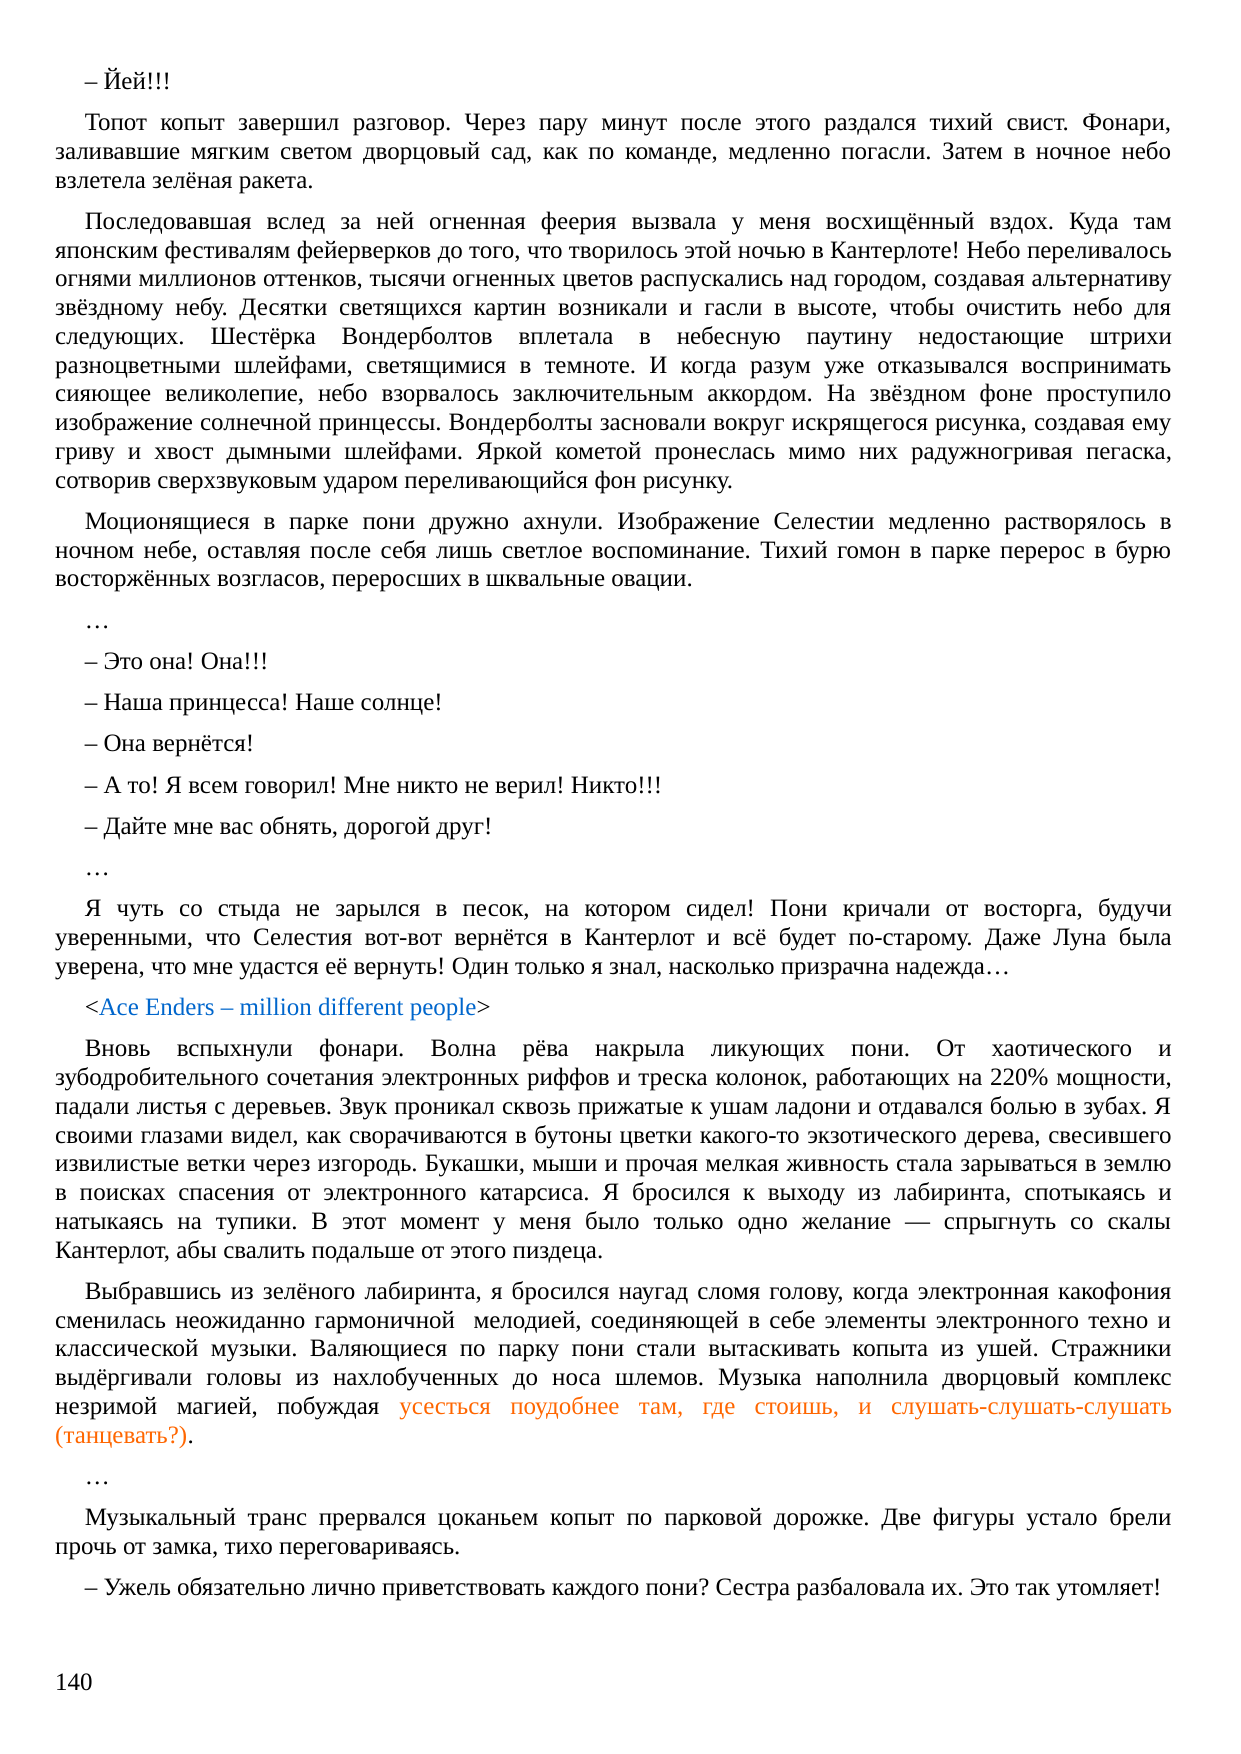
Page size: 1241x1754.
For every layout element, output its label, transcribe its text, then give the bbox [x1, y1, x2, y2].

text – Ужель обязательно лично приветствовать каждого пони? Сестра разбаловала их. Это так утомляет! [55, 1572, 1173, 1601]
text Последовавшая вслед за ней огненная феерия вызвала у меня восхищённый вздох. Куда там японским фестивалям фейерверков до того, что творилось этой ночью в Кантерлоте! Небо переливалось огнями миллионов оттенков, тысячи огненных цветов распускались над городом, создавая альтернативу звёздному небу. Десятки светящихся картин возникали и гасли в высоте, чтобы очистить небо для следующих. Шестёрка Вондерболтов вплетала в небесную паутину недостающие штрихи разноцветными шлейфами, светящимися в темноте. И когда разум уже отказывался воспринимать сияющее великолепие, небо взорвалось заключительным аккордом. На звёздном фоне проступило изображение солнечной принцессы. Вондерболты засновали вокруг искрящегося рисунка, создавая ему гриву и хвост дымными шлейфами. Яркой кометой пронеслась мимо них радужногривая пегаска, сотворив сверхзвуковым ударом переливающийся фон рисунку. [55, 206, 1173, 493]
text … [55, 1461, 1173, 1490]
text Выбравшись из зелёного лабиринта, я бросился наугад сломя голову, когда электронная какофония сменилась неожиданно гармоничной мелодией, соединяющей в себе элементы электронного техно и классической музыки. Валяющиеся по парку пони стали вытаскивать копыта из ушей. Стражники выдёргивали головы из нахлобученных до носа шлемов. Музыка наполнила дворцовый комплекс незримой магией, побуждая усесться поудобнее там, где стоишь, и слушать-слушать-слушать (танцевать?). [55, 1276, 1173, 1448]
text Музыкальный транс прервался цоканьем копыт по парковой дорожке. Две фигуры устало брели прочь от замка, тихо переговариваясь. [55, 1502, 1173, 1560]
text … [55, 852, 1173, 881]
text – А то! Я всем говорил! Мне никто не верил! Никто!!! [55, 770, 1173, 798]
text – Она вернётся! [55, 728, 1173, 757]
text Топот копыт завершил разговор. Через пару минут после этого раздался тихий свист. Фонари, заливавшие мягким светом дворцовый сад, как по команде, медленно погасли. Затем в ночное небо взлетела зелёная ракета. [55, 107, 1173, 193]
text Моционящиеся в парке пони дружно ахнули. Изображение Селестии медленно растворялось в ночном небе, оставляя после себя лишь светлое воспоминание. Тихий гомон в парке перерос в бурю восторжённых возгласов, переросших в шквальные овации. [55, 506, 1173, 592]
text Вновь вспыхнули фонари. Волна рёва накрыла ликующих пони. От хаотического и зубодробительного сочетания электронных риффов и треска колонок, работающих на 220% мощности, падали листья с деревьев. Звук проникал сквозь прижатые к ушам ладони и отдавался болью в зубах. Я своими глазами видел, как сворачиваются в бутоны цветки какого-то экзотического дерева, свесившего извилистые ветки через изгородь. Букашки, мыши и прочая мелкая живность стала зарываться в землю в поисках спасения от электронного катарсиса. Я бросился к выходу из лабиринта, спотыкаясь и натыкаясь на тупики. В этот момент у меня было только одно желание — спрыгнуть со скалы Кантерлот, абы свалить подальше от этого пиздеца. [55, 1033, 1173, 1263]
text – Дайте мне вас обнять, дорогой друг! [55, 811, 1173, 840]
text – Наша принцесса! Наше солнце! [55, 687, 1173, 716]
text <Ace Enders – million different people> [55, 992, 1173, 1021]
text … [55, 605, 1173, 633]
text – Йей!!! [55, 66, 1173, 95]
text Я чуть со стыда не зарылся в песок, на котором сидел! Пони кричали от восторга, будучи уверенными, что Селестия вот-вот вернётся в Кантерлот и всё будет по-старому. Даже Луна была уверена, что мне удастся её вернуть! Один только я знал, насколько призрачна надежда… [55, 893, 1173, 980]
text – Это она! Она!!! [55, 646, 1173, 675]
